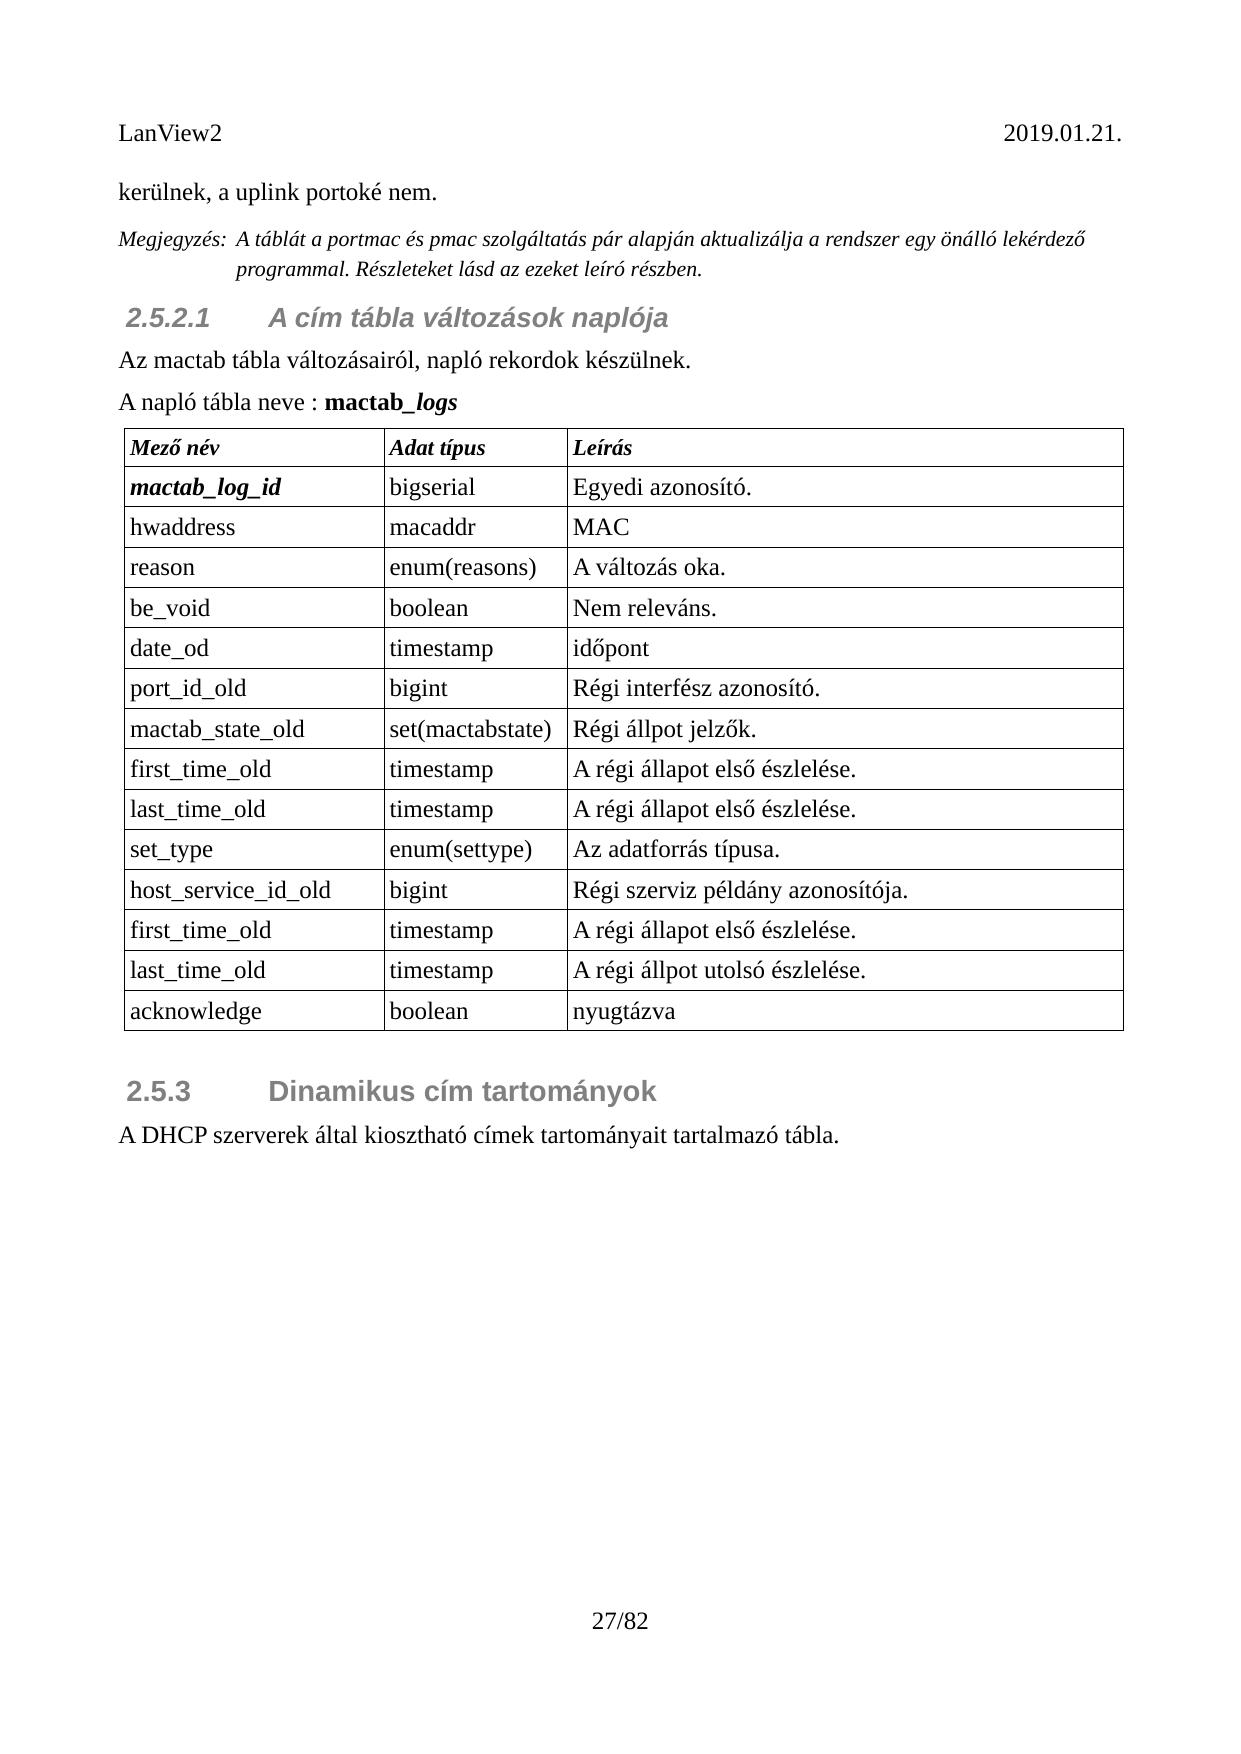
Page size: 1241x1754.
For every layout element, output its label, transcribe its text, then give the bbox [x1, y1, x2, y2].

table_cell macaddr [385, 507, 567, 547]
table_cell bigint [385, 870, 567, 909]
table_header Adat típus [385, 429, 567, 466]
table_cell timestamp [385, 628, 567, 667]
table_cell Régi interfész azonosító. [568, 669, 1123, 708]
table_cell set_type [125, 830, 384, 869]
table_cell timestamp [385, 749, 567, 788]
table_cell boolean [385, 991, 567, 1030]
table_cell last_time_old [125, 790, 384, 829]
text A napló tábla neve : mactab_logs [118, 387, 1122, 416]
table_cell enum(reasons) [385, 548, 567, 587]
table_cell hwaddress [125, 507, 384, 547]
table_cell boolean [385, 588, 567, 627]
table_cell mactab_log_id [125, 467, 384, 506]
table_cell nyugtázva [568, 991, 1123, 1030]
table_cell A régi állpot utolsó észlelése. [568, 951, 1123, 990]
table_cell enum(settype) [385, 830, 567, 869]
table_cell timestamp [385, 790, 567, 829]
table_cell set(mactabstate) [385, 709, 567, 748]
table_cell last_time_old [125, 951, 384, 990]
table_cell first_time_old [125, 749, 384, 788]
table_cell timestamp [385, 951, 567, 990]
table_cell timestamp [385, 910, 567, 950]
table_cell A régi állapot első észlelése. [568, 790, 1123, 829]
table_cell bigint [385, 669, 567, 708]
table_cell Nem releváns. [568, 588, 1123, 627]
table_cell Az adatforrás típusa. [568, 830, 1123, 869]
table_cell Régi szerviz példány azonosítója. [568, 870, 1123, 909]
table_cell Régi állpot jelzők. [568, 709, 1123, 748]
table_header Mező név [125, 429, 384, 466]
table_cell mactab_state_old [125, 709, 384, 748]
table_cell Egyedi azonosító. [568, 467, 1123, 506]
text A DHCP szerverek által kiosztható címek tartományait tartalmazó tábla. [118, 1120, 1122, 1148]
table_cell first_time_old [125, 910, 384, 950]
text Megjegyzés: A táblát a portmac és pmac szolgáltatás pár alapján aktualizálja a rendszer egy önálló lekérdező programmal. Részleteket lásd az ezeket leíró részben. [118, 226, 1122, 282]
table_cell A régi állapot első észlelése. [568, 910, 1123, 950]
text kerülnek, a uplink portoké nem. [118, 177, 1122, 206]
table_cell acknowledge [125, 991, 384, 1030]
table_header Leírás [568, 429, 1123, 466]
subtitle A cím tábla változások naplója [118, 301, 1122, 333]
subtitle Dinamikus cím tartományok [118, 1074, 1122, 1107]
table_cell reason [125, 548, 384, 587]
table_cell A régi állapot első észlelése. [568, 749, 1123, 788]
table_cell A változás oka. [568, 548, 1123, 587]
table_cell MAC [568, 507, 1123, 547]
table_cell be_void [125, 588, 384, 627]
table_cell port_id_old [125, 669, 384, 708]
table_cell date_od [125, 628, 384, 667]
table_cell bigserial [385, 467, 567, 506]
table_cell időpont [568, 628, 1123, 667]
text Az mactab tábla változásairól, napló rekordok készülnek. [118, 346, 1122, 374]
table_cell host_service_id_old [125, 870, 384, 909]
